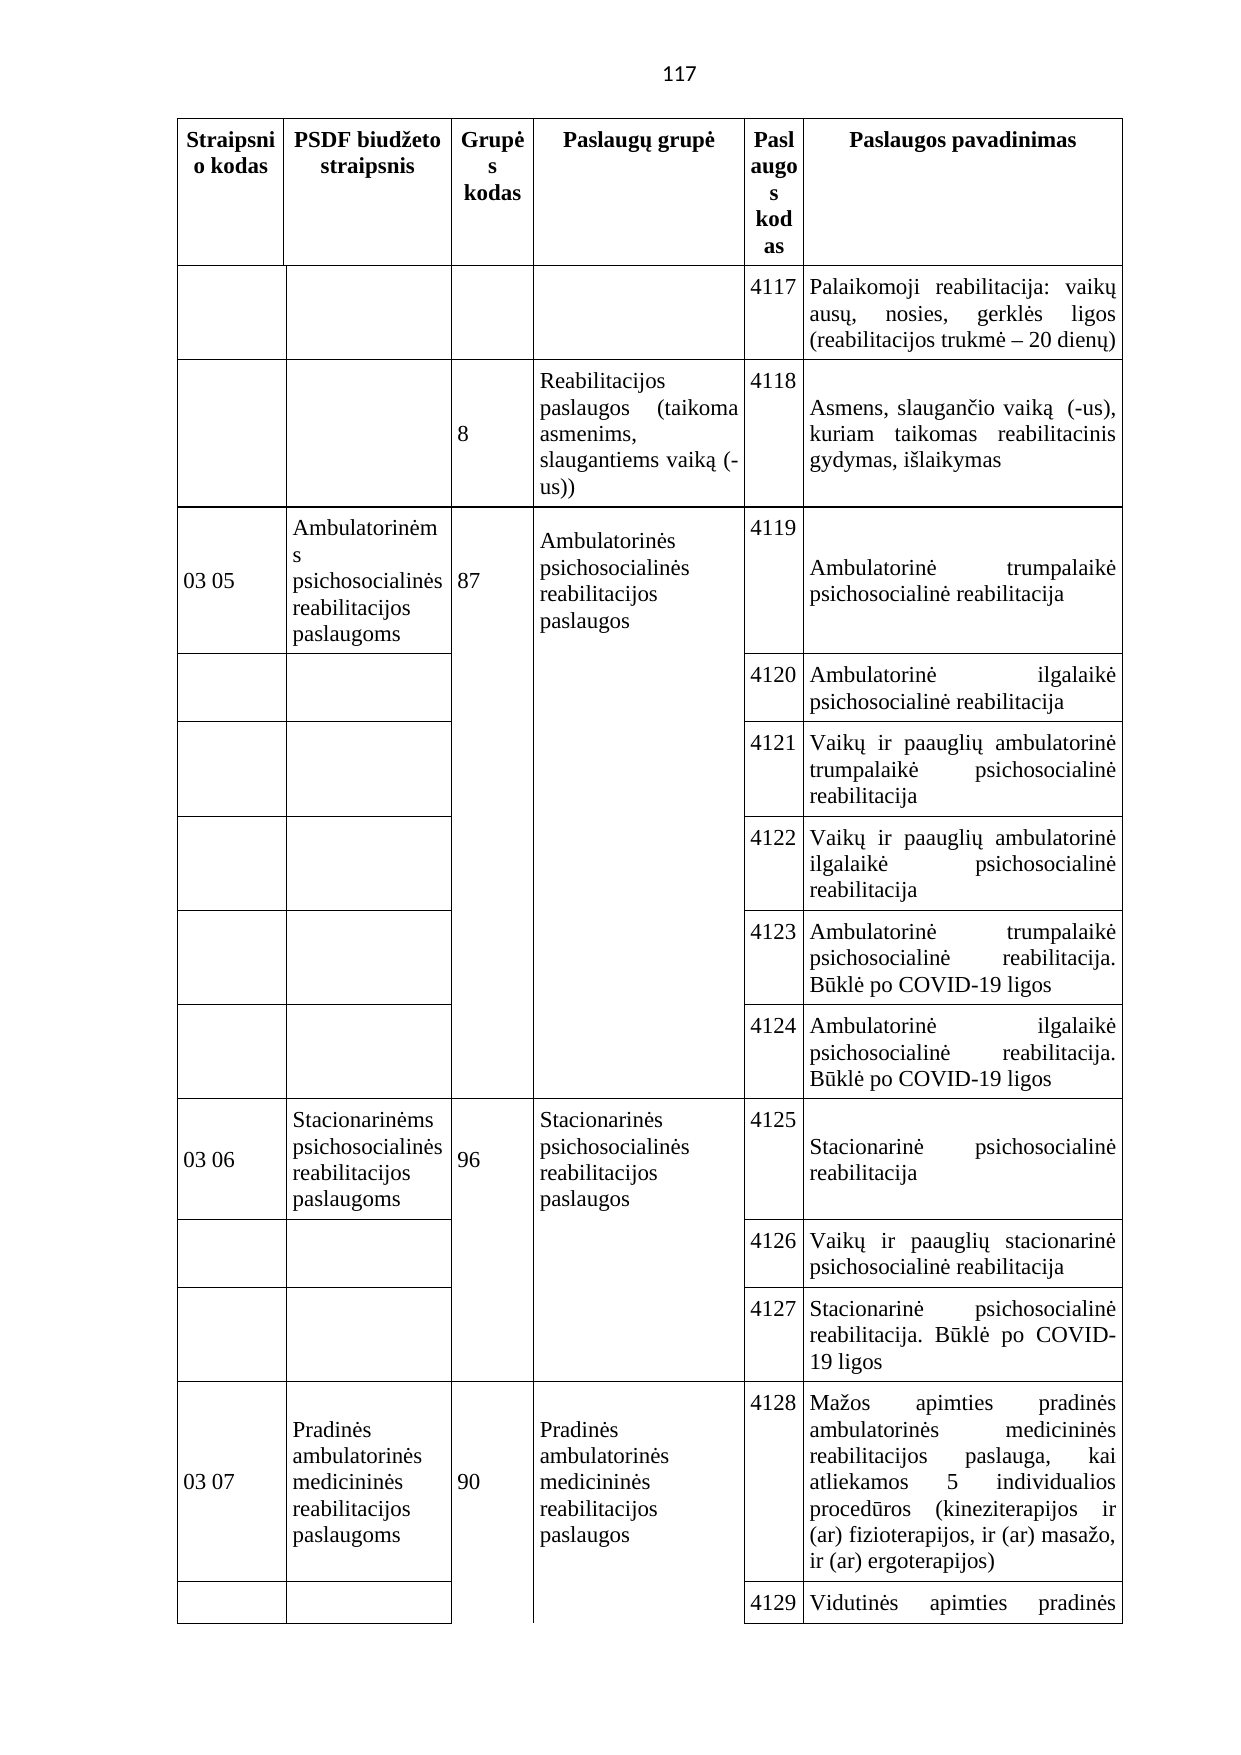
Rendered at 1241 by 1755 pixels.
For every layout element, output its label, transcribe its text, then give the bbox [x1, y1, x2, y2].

table_cell Stacionarinėms psichosocialinės reabilitacijos paslaugoms [287, 1099, 451, 1219]
table_cell Reabilitacijos paslaugos (taikoma asmenims, slaugantiems vaiką (-us)) [534, 360, 744, 506]
table_cell [178, 1220, 286, 1287]
table_cell [287, 266, 451, 359]
table_header Paslaugų grupė [534, 119, 744, 265]
table_cell [534, 1581, 744, 1622]
table_cell Stacionarinė psichosocialinė reabilitacija. Būklė po COVID-19 ligos [804, 1288, 1122, 1381]
table_cell 03 06 [178, 1099, 286, 1219]
table_cell 4117 [745, 266, 803, 359]
table_cell [452, 816, 533, 910]
table_cell [452, 653, 533, 721]
table_cell Ambulatorinė trumpalaikė psichosocialinė reabilitacija. Būklė po COVID-19 ligos [804, 911, 1122, 1004]
table_cell Stacionarinė psichosocialinė reabilitacija [804, 1099, 1122, 1219]
table_cell [287, 1288, 451, 1381]
table_cell 4124 [745, 1005, 803, 1098]
table_cell 4121 [745, 722, 803, 816]
table_cell [178, 1005, 286, 1098]
table_cell Ambulatorinės psichosocialinės reabilitacijos paslaugos [534, 508, 744, 653]
table_cell [287, 1582, 451, 1622]
table_cell [287, 360, 451, 506]
table_header Straipsnio kodas [178, 119, 283, 265]
table_cell 4129 [745, 1582, 803, 1622]
table_cell 4127 [745, 1288, 803, 1381]
table_cell Palaikomoji reabilitacija: vaikų ausų, nosies, gerklės ligos (reabilitacijos trukmė – 20 dienų) [804, 266, 1122, 359]
table_cell Ambulatorinėms psichosocialinės reabilitacijos paslaugoms [287, 508, 451, 653]
table_cell 4119 [745, 508, 803, 653]
table_cell [452, 721, 533, 816]
table_cell [287, 817, 451, 910]
table_cell 4126 [745, 1220, 803, 1287]
table_cell 4128 [745, 1382, 803, 1581]
table_cell Ambulatorinė ilgalaikė psichosocialinė reabilitacija [804, 654, 1122, 721]
table_cell 4123 [745, 911, 803, 1004]
table_cell 8 [452, 360, 533, 506]
table_cell [534, 721, 744, 816]
table_cell Ambulatorinė ilgalaikė psichosocialinė reabilitacija. Būklė po COVID-19 ligos [804, 1005, 1122, 1098]
table_cell [534, 1004, 744, 1098]
table_cell [287, 654, 451, 721]
table_cell 96 [452, 1099, 533, 1219]
table_cell [534, 1219, 744, 1287]
table_cell 4122 [745, 817, 803, 910]
table_cell [534, 1287, 744, 1381]
table_cell [178, 360, 286, 506]
table_cell 4125 [745, 1099, 803, 1219]
table_cell 4118 [745, 360, 803, 506]
table_cell Pradinės ambulatorinės medicininės reabilitacijos paslaugoms [287, 1382, 451, 1581]
table_cell 03 07 [178, 1382, 286, 1581]
table_cell Ambulatorinė trumpalaikė psichosocialinė reabilitacija [804, 508, 1122, 653]
table_cell [178, 266, 286, 359]
table_header Paslaugos kodas [745, 119, 803, 265]
table_cell [287, 1220, 451, 1287]
table_cell [452, 1219, 533, 1287]
table_cell Vaikų ir paauglių ambulatorinė trumpalaikė psichosocialinė reabilitacija [804, 722, 1122, 816]
table_cell [178, 911, 286, 1004]
table_cell [178, 1582, 286, 1622]
table_cell 87 [452, 508, 533, 653]
table_cell Asmens, slaugančio vaiką (-us), kuriam taikomas reabilitacinis gydymas, išlaikymas [804, 360, 1122, 506]
table_cell Stacionarinės psichosocialinės reabilitacijos paslaugos [534, 1099, 744, 1219]
table_header Paslaugos pavadinimas [804, 119, 1122, 265]
table_cell [178, 1288, 286, 1381]
table_cell [178, 722, 286, 816]
table_cell Vaikų ir paauglių stacionarinė psichosocialinė reabilitacija [804, 1220, 1122, 1287]
table_cell [534, 653, 744, 721]
table_cell [452, 266, 533, 359]
table_cell [287, 911, 451, 1004]
table_cell 4120 [745, 654, 803, 721]
table_cell [178, 654, 286, 721]
table_cell 03 05 [178, 508, 286, 653]
table_cell [178, 817, 286, 910]
table_cell [287, 1005, 451, 1098]
table_header Grupės kodas [452, 119, 533, 265]
table_header PSDF biudžeto straipsnis [284, 119, 451, 265]
table_cell [534, 266, 744, 359]
table_cell Pradinės ambulatorinės medicininės reabilitacijos paslaugos [534, 1382, 744, 1581]
table_cell [452, 910, 533, 1004]
table_cell [452, 1581, 533, 1622]
table_cell [287, 722, 451, 816]
table_cell Mažos apimties pradinės ambulatorinės medicininės reabilitacijos paslauga, kai atliekamos 5 individualios procedūros (kineziterapijos ir (ar) fizioterapijos, ir (ar) masažo, ir (ar) ergoterapijos) [804, 1382, 1122, 1581]
table_cell Vaikų ir paauglių ambulatorinė ilgalaikė psichosocialinė reabilitacija [804, 817, 1122, 910]
table_cell 90 [452, 1382, 533, 1581]
table_cell Vidutinės apimties pradinės [804, 1582, 1122, 1622]
table_cell [452, 1287, 533, 1381]
table_cell [534, 910, 744, 1004]
table_cell [452, 1004, 533, 1098]
table_cell [534, 816, 744, 910]
